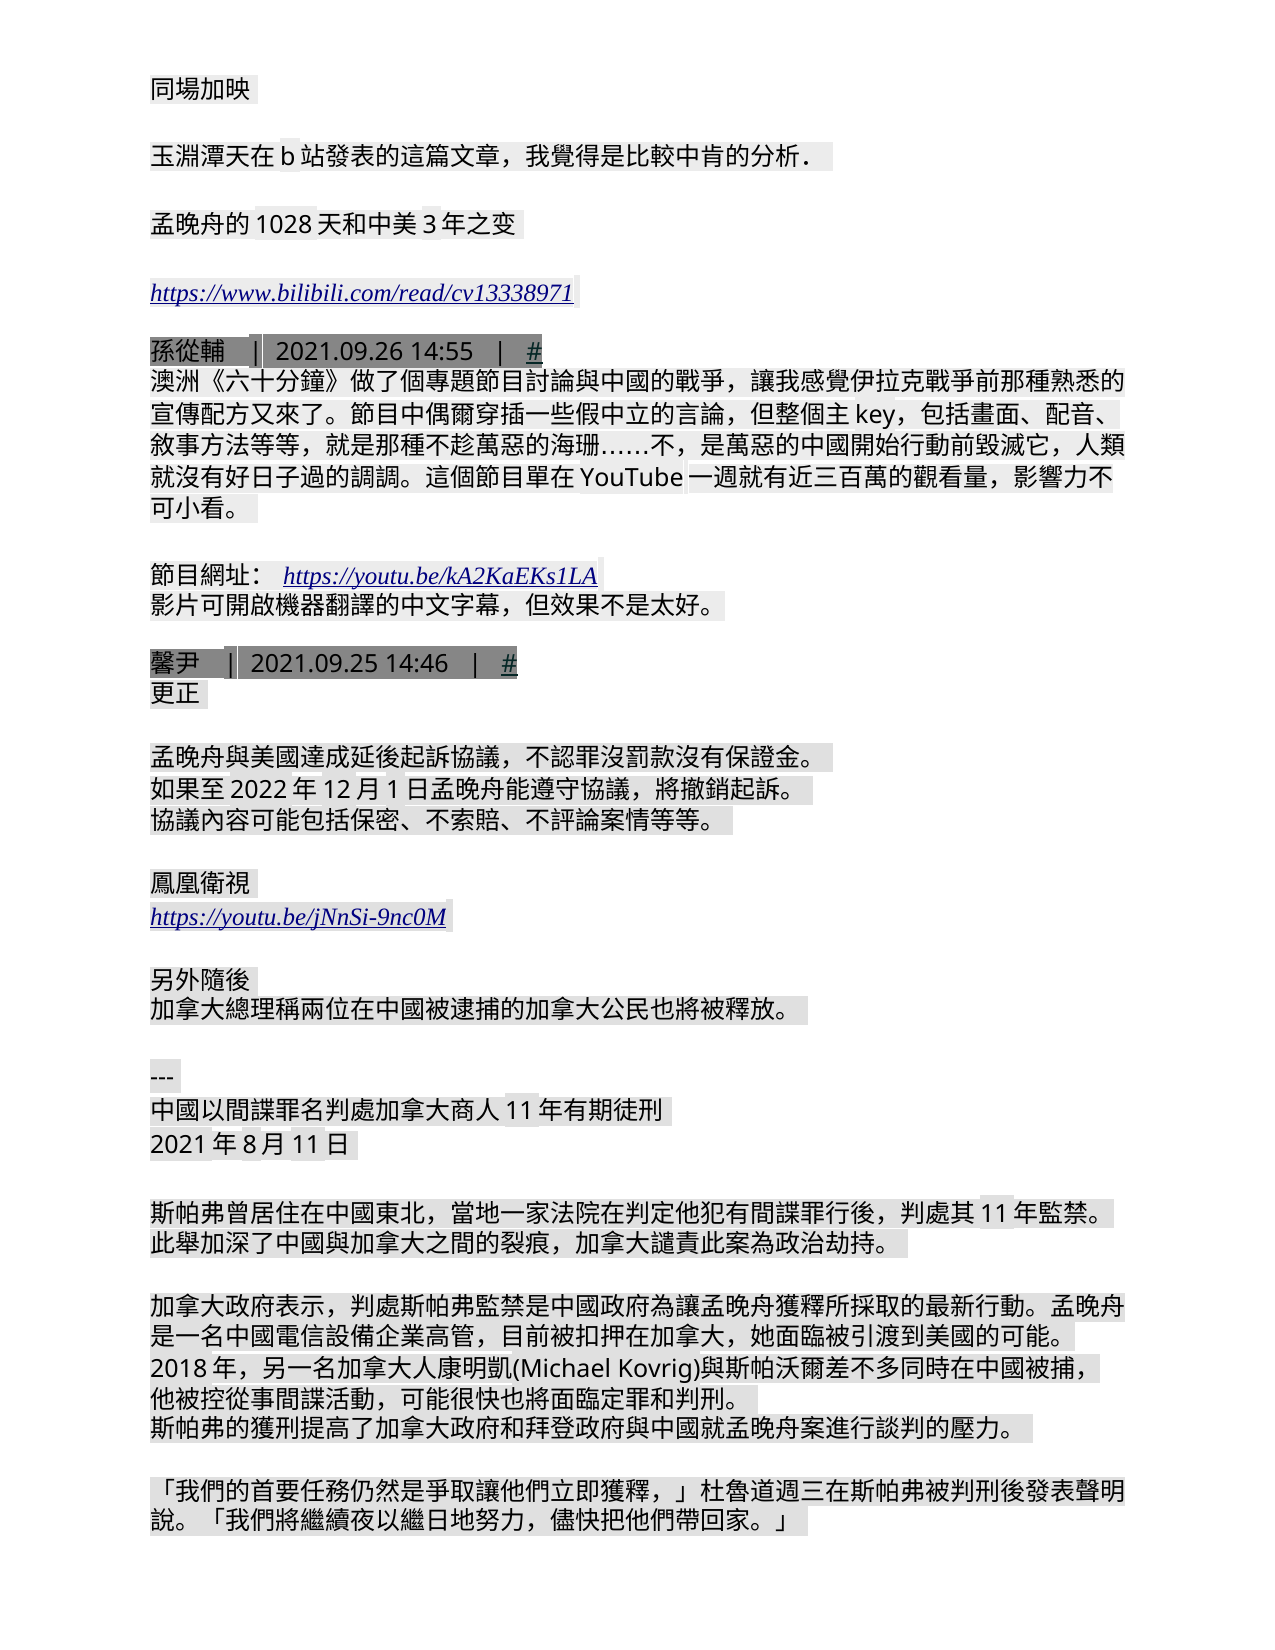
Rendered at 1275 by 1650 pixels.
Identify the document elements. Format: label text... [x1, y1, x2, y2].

text 同場加映 玉淵潭天在b站發表的這篇文章，我覺得是比較中肯的分析． 孟晚舟的1028天和中美3年之变 https://www.bilibili.com/read/cv13338971 [150, 75, 1125, 308]
text 澳洲《六十分鐘》做了個專題節目討論與中國的戰爭，讓我感覺伊拉克戰爭前那種熟悉的宣傳配方又來了。節目中偶爾穿插一些假中立的言論，但整個主key，包括畫面、配音、敘事方法等等，就是那種不趁萬惡的海珊……不，是萬惡的中國開始行動前毀滅它，人類就沒有好日子過的調調。這個節目單在YouTube一週就有近三百萬的觀看量，影響力不可小看。 節目網址： https://youtu.be/kA2KaEKs1LA 影片可開啟機器翻譯的中文字幕，但效果不是太好。 [150, 368, 1125, 621]
text 更正 孟晚舟與美國達成延後起訴協議，不認罪沒罰款沒有保證金。 如果至2022年12月1日孟晚舟能遵守協議，將撤銷起訴。 協議內容可能包括保密、不索賠、不評論案情等等。 鳳凰衛視 https://youtu.be/jNnSi-9nc0M 另外隨後 加拿大總理稱兩位在中國被逮捕的加拿大公民也將被釋放。 --- 中國以間諜罪名判處加拿大商人11年有期徒刑 2021年8月11日 斯帕弗曾居住在中國東北，當地一家法院在判定他犯有間諜罪行後，判處其11年監禁。此舉加深了中國與加拿大之間的裂痕，加拿大譴責此案為政治劫持。 加拿大政府表示，判處斯帕弗監禁是中國政府為讓孟晚舟獲釋所採取的最新行動。孟晚舟是一名中國電信設備企業高管，目前被扣押在加拿大，她面臨被引渡到美國的可能。2018年，另一名加拿大人康明凱(Michael Kovrig)與斯帕沃爾差不多同時在中國被捕，他被控從事間諜活動，可能很快也將面臨定罪和判刑。 斯帕弗的獲刑提高了加拿大政府和拜登政府與中國就孟晚舟案進行談判的壓力。 「我們的首要任務仍然是爭取讓他們立即獲釋，」杜魯道週三在斯帕弗被判刑後發表聲明說。「我們將繼續夜以繼日地努力，儘快把他們帶回家。」 [150, 679, 1125, 1570]
text 孫從輔 | 2021.09.26 14:55 | # [150, 333, 1125, 368]
text 馨尹 | 2021.09.25 14:46 | # [150, 646, 1125, 679]
